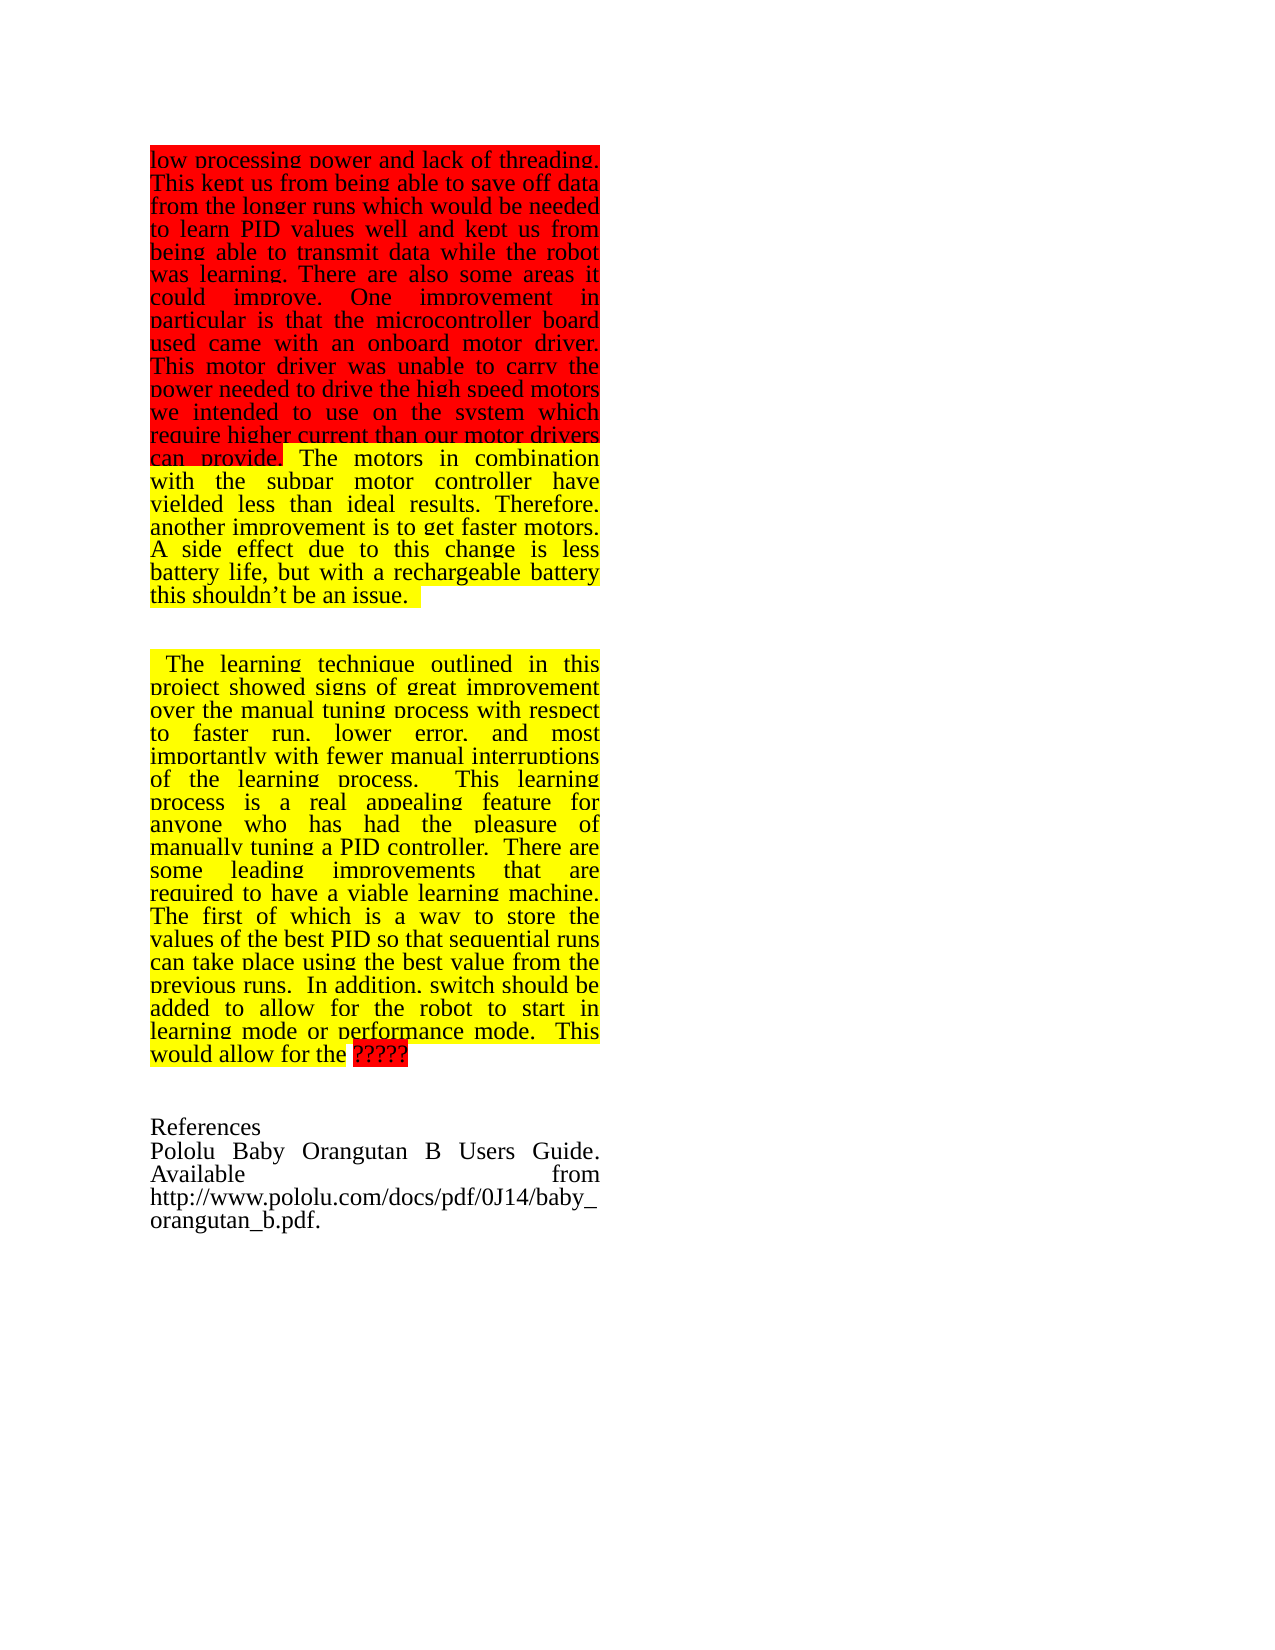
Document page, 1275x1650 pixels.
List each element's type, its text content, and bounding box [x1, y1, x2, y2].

text low processing power and lack of threading. This kept us from being able to save off data from the longer runs which would be needed to learn PID values well and kept us from being able to transmit data while the robot was learning. There are also some areas it could improve. One improvement in particular is that the microcontroller board used came with an onboard motor driver. This motor driver was unable to carry the power needed to drive the high speed motors we intended to use on the system which require higher current than our motor drivers can provide. The motors in combination with the subpar motor controller have yielded less than ideal results. Therefore, another improvement is to get faster motors. A side effect due to this change is less battery life, but with a rechargeable battery this shouldn’t be an issue. [150, 150, 600, 608]
text Pololu Baby Orangutan B Users Guide. Available from http://www.pololu.com/docs/pdf/0J14/baby_orangutan_b.pdf. [150, 1141, 600, 1233]
subtitle References [150, 1112, 600, 1141]
text The learning technique outlined in this project showed signs of great improvement over the manual tuning process with respect to faster run, lower error, and most importantly with fewer manual interruptions of the learning process. This learning process is a real appealing feature for anyone who has had the pleasure of manually tuning a PID controller. There are some leading improvements that are required to have a viable learning machine. The first of which is a way to store the values of the best PID so that sequential runs can take place using the best value from the previous runs. In addition, switch should be added to allow for the robot to start in learning mode or performance mode. This would allow for the ????? [150, 654, 600, 1067]
